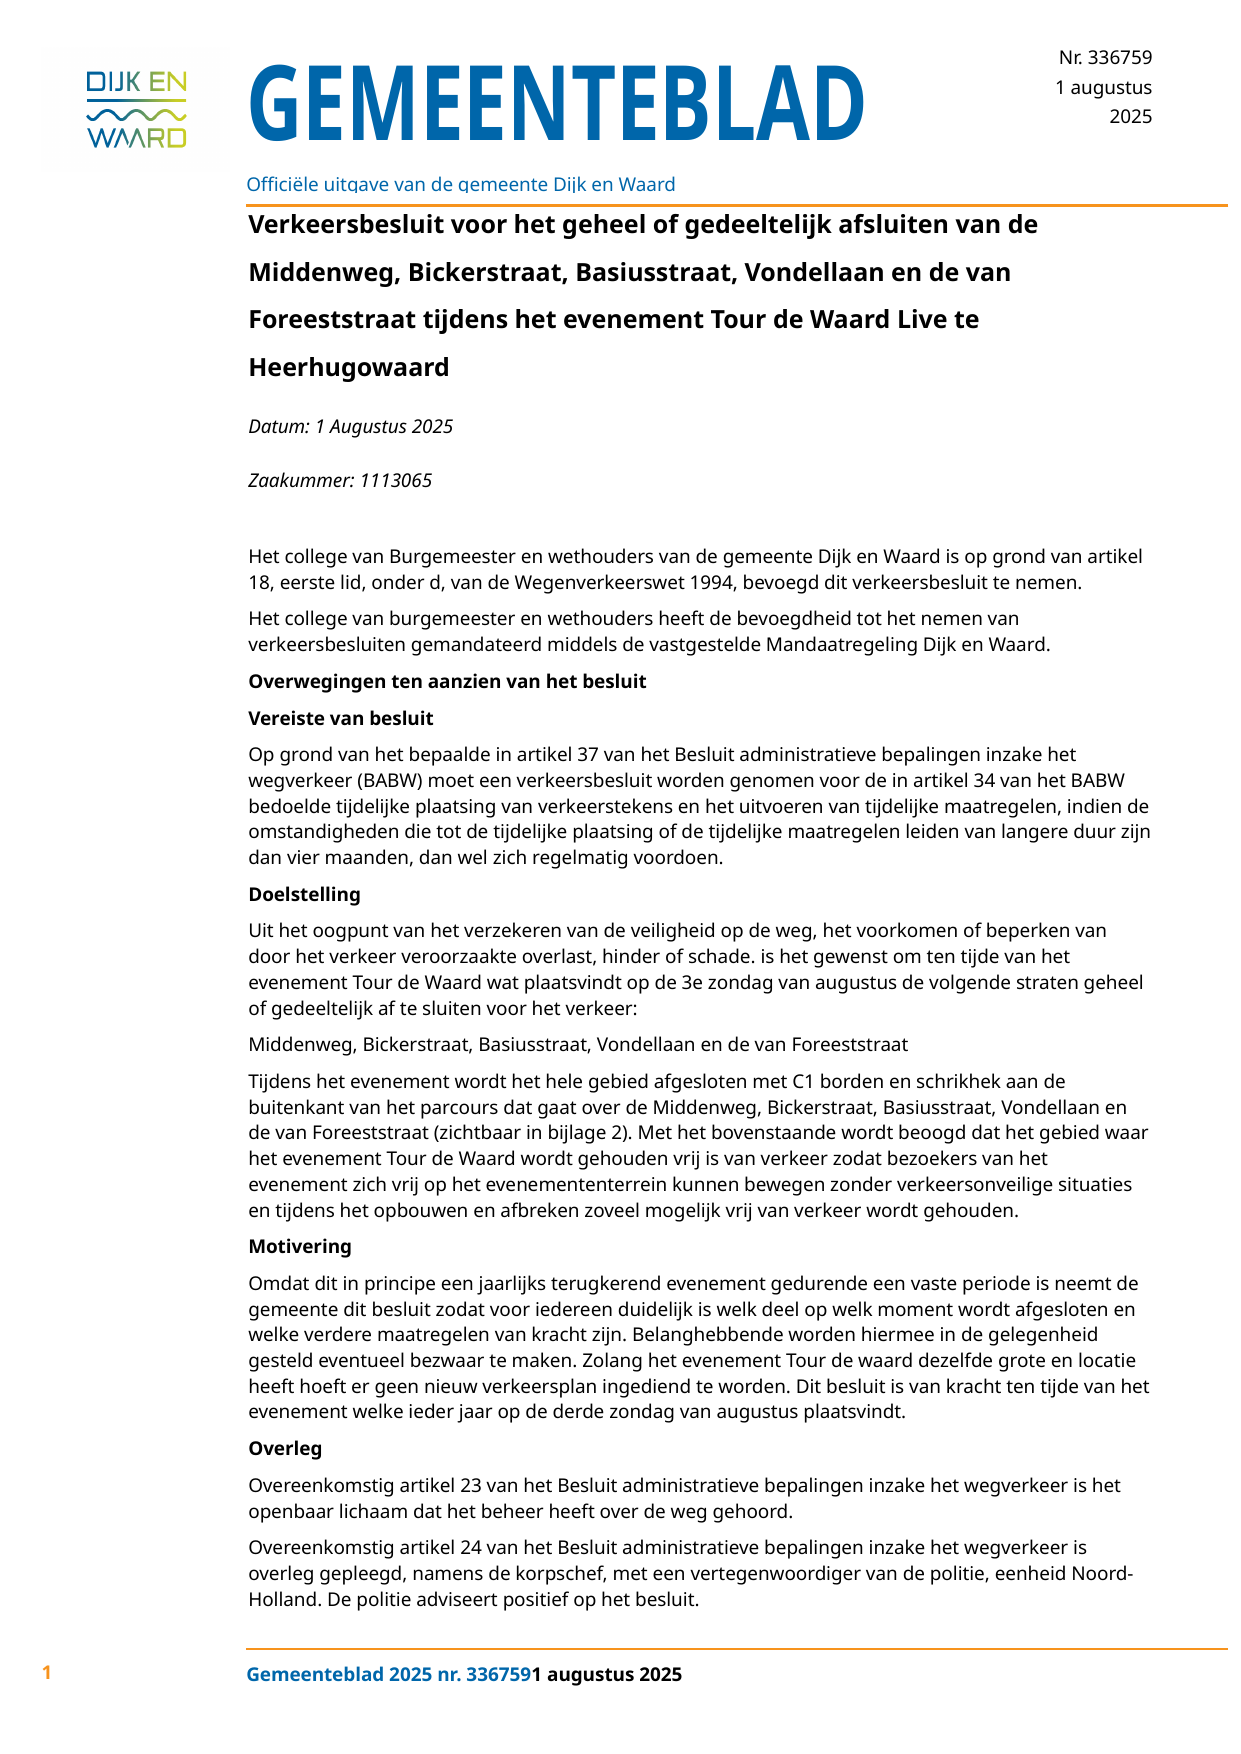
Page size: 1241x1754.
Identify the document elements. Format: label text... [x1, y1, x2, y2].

text Overwegingen ten aanzien van het besluit [248, 668, 1152, 694]
text Doelstelling [248, 881, 1152, 907]
text Uit het oogpunt van het verzekeren van de veiligheid op de weg, het voorkomen of beperken van door het verkeer veroorzaakte overlast, hinder of schade. is het gewenst om ten tijde van het evenement Tour de Waard wat plaatsvindt op de 3e zondag van augustus de volgende straten geheel of gedeeltelijk af te sluiten voor het verkeer: [248, 918, 1152, 1021]
text Middenweg, Bickerstraat, Basiusstraat, Vondellaan en de van Foreeststraat [248, 1031, 1152, 1057]
text Overleg [248, 1435, 1152, 1461]
text Motivering [248, 1233, 1152, 1259]
picture [41, 47, 231, 172]
text Omdat dit in principe een jaarlijks terugkerend evenement gedurende een vaste periode is neemt de gemeente dit besluit zodat voor iedereen duidelijk is welk deel op welk moment wordt afgesloten en welke verdere maatregelen van kracht zijn. Belanghebbende worden hiermee in de gelegenheid gesteld eventueel bezwaar te maken. Zolang het evenement Tour de waard dezelfde grote en locatie heeft hoeft er geen nieuw verkeersplan ingediend te worden. Dit besluit is van kracht ten tijde van het evenement welke ieder jaar op de derde zondag van augustus plaatsvindt. [248, 1270, 1152, 1424]
text Overeenkomstig artikel 24 van het Besluit administratieve bepalingen inzake het wegverkeer is overleg gepleegd, namens de korpschef, met een vertegenwoordiger van de politie, eenheid Noord-Holland. De politie adviseert positief op het besluit. [248, 1534, 1152, 1612]
text Overeenkomstig artikel 23 van het Besluit administratieve bepalingen inzake het wegverkeer is het openbaar lichaam dat het beheer heeft over de weg gehoord. [248, 1472, 1152, 1523]
text Het college van Burgemeester en wethouders van de gemeente Dijk en Waard is op grond van artikel 18, eerste lid, onder d, van de Wegenverkeerswet 1994, bevoegd dit verkeersbesluit te nemen. [248, 543, 1152, 595]
text Zaakummer: 1113065 [248, 467, 1152, 493]
text Vereiste van besluit [248, 705, 1152, 730]
text Datum: 1 Augustus 2025 [248, 413, 1152, 439]
text Verkeersbesluit voor het geheel of gedeeltelijk afsluiten van de Middenweg, Bickerstraat, Basiusstraat, Vondellaan en de van Foreeststraat tijdens het evenement Tour de Waard Live te Heerhugowaard [248, 207, 1152, 384]
text Tijdens het evenement wordt het hele gebied afgesloten met C1 borden en schrikhek aan de buitenkant van het parcours dat gaat over de Middenweg, Bickerstraat, Basiusstraat, Vondellaan en de van Foreeststraat (zichtbaar in bijlage 2). Met het bovenstaande wordt beoogd dat het gebied waar het evenement Tour de Waard wordt gehouden vrij is van verkeer zodat bezoekers van het evenement zich vrij op het evenemententerrein kunnen bewegen zonder verkeersonveilige situaties en tijdens het opbouwen en afbreken zoveel mogelijk vrij van verkeer wordt gehouden. [248, 1068, 1152, 1222]
text Op grond van het bepaalde in artikel 37 van het Besluit administratieve bepalingen inzake het wegverkeer (BABW) moet een verkeersbesluit worden genomen voor de in artikel 34 van het BABW bedoelde tijdelijke plaatsing van verkeerstekens en het uitvoeren van tijdelijke maatregelen, indien de omstandigheden die tot de tijdelijke plaatsing of de tijdelijke maatregelen leiden van langere duur zijn dan vier maanden, dan wel zich regelmatig voordoen. [248, 741, 1152, 870]
text Het college van burgemeester en wethouders heeft de bevoegdheid tot het nemen van verkeersbesluiten gemandateerd middels de vastgestelde Mandaatregeling Dijk en Waard. [248, 606, 1152, 657]
